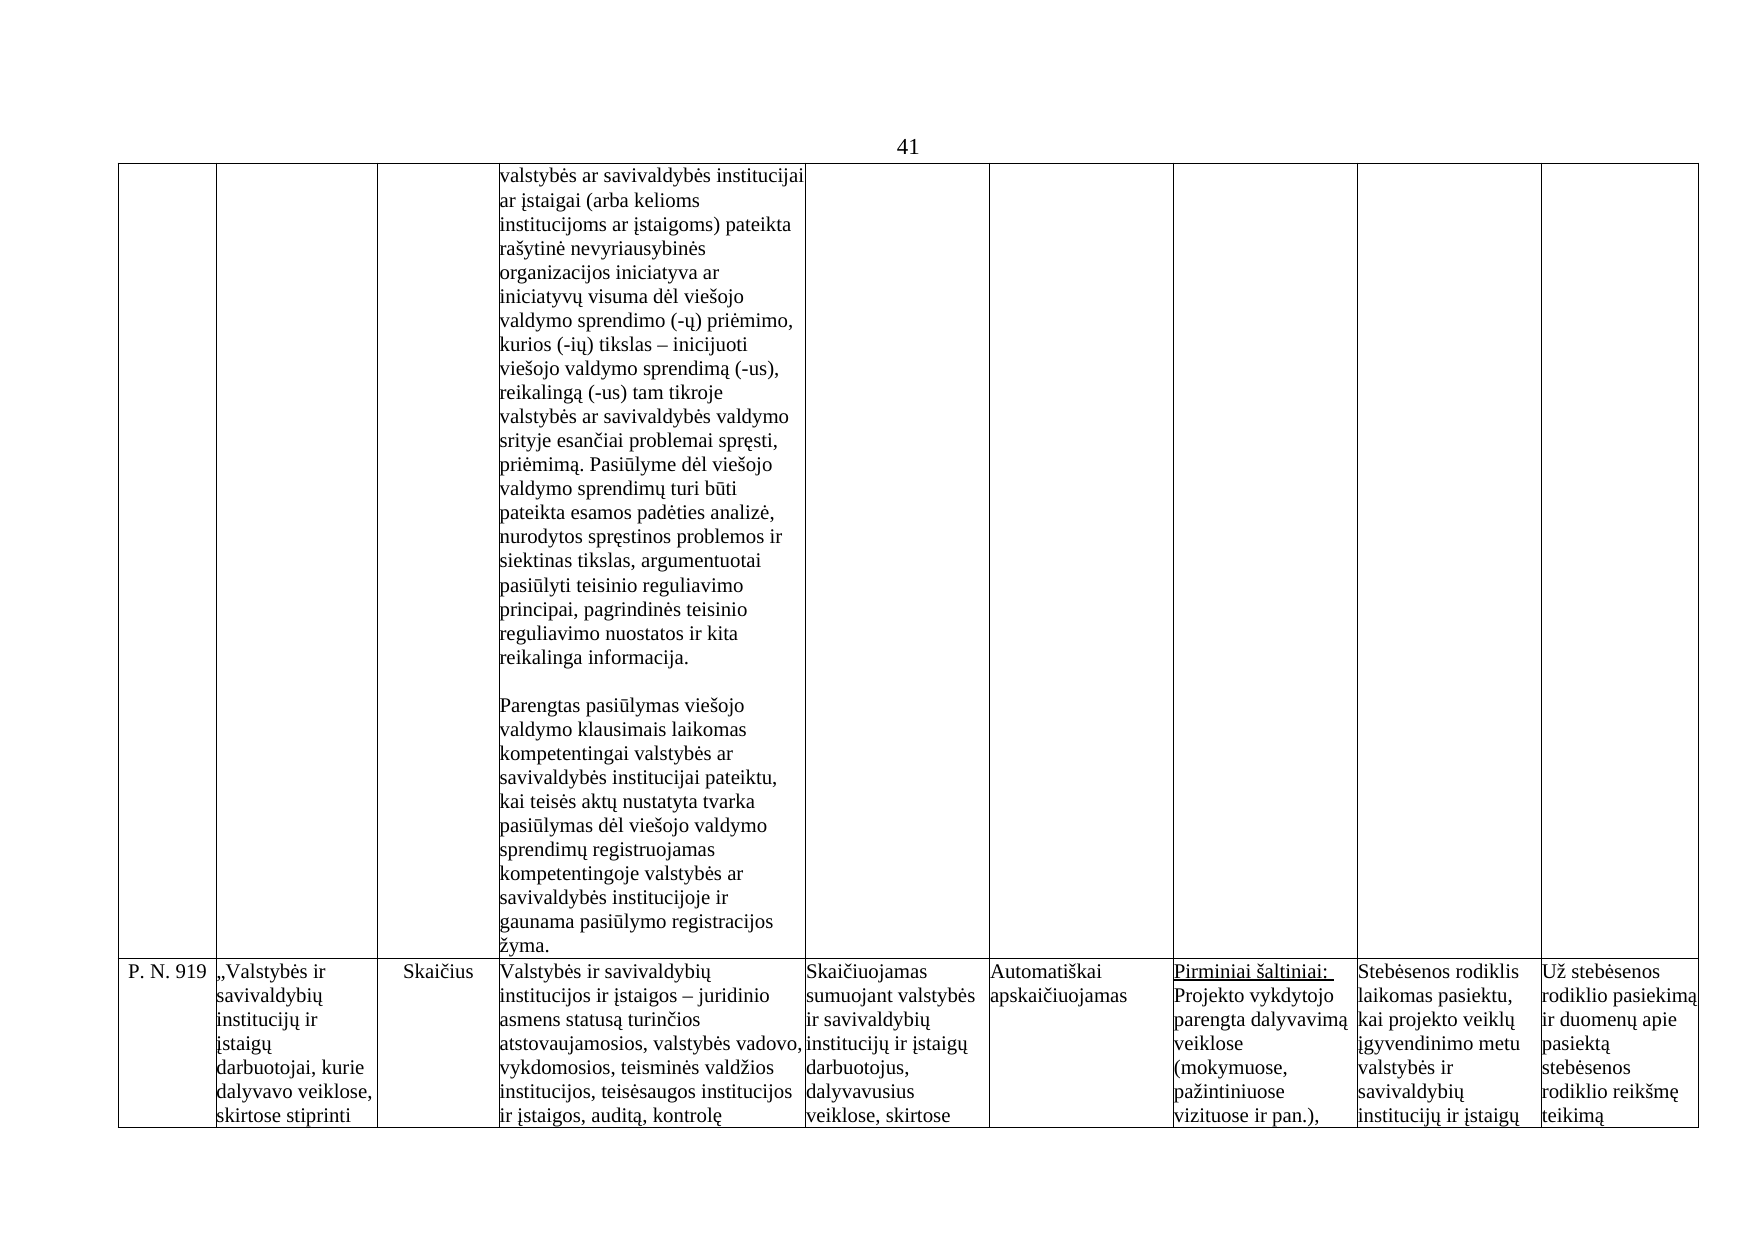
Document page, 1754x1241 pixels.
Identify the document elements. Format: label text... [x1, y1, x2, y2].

table_cell „Valstybės ir savivaldybių institucijų ir įstaigų darbuotojai, kurie dalyvavo veiklose, skirtose stiprinti [217, 959, 377, 1127]
table_cell Stebėsenos rodiklis laikomas pasiektu, kai projekto veiklų įgyvendinimo metu valstybės ir savivaldybių institucijų ir įstaigų [1358, 959, 1541, 1127]
table_cell valstybės ar savivaldybės institucijai ar įstaigai (arba kelioms institucijoms ar įstaigoms) pateikta rašytinė nevyriausybinės organizacijos iniciatyva ar iniciatyvų visuma dėl viešojo valdymo sprendimo (-ų) priėmimo, kurios (-ių) tikslas – inicijuoti viešojo valdymo sprendimą (-us), reikalingą (-us) tam tikroje valstybės ar savivaldybės valdymo srityje esančiai problemai spręsti, priėmimą. Pasiūlyme dėl viešojo valdymo sprendimų turi būti pateikta esamos padėties analizė, nurodytos spręstinos problemos ir siektinas tikslas, argumentuotai pasiūlyti teisinio reguliavimo principai, pagrindinės teisinio reguliavimo nuostatos ir kita reikalinga informacija. Parengtas pasiūlymas viešojo valdymo klausimais laikomas kompetentingai valstybės ar savivaldybės institucijai pateiktu, kai teisės aktų nustatyta tvarka pasiūlymas dėl viešojo valdymo sprendimų registruojamas kompetentingoje valstybės ar savivaldybės institucijoje ir gaunama pasiūlymo registracijos žyma. [500, 164, 805, 957]
table_cell [119, 164, 216, 957]
table_cell Automatiškai apskaičiuojamas [990, 959, 1173, 1127]
table_cell Valstybės ir savivaldybių institucijos ir įstaigos – juridinio asmens statusą turinčios atstovaujamosios, valstybės vadovo, vykdomosios, teisminės valdžios institucijos, teisėsaugos institucijos ir įstaigos, auditą, kontrolę [500, 959, 805, 1127]
table_cell Skaičiuojamas sumuojant valstybės ir savivaldybių institucijų ir įstaigų darbuotojus, dalyvavusius veiklose, skirtose [806, 959, 989, 1127]
table_cell [806, 164, 989, 957]
table_cell [990, 164, 1173, 957]
table_cell Pirminiai šaltiniai: Projekto vykdytojo parengta dalyvavimą veiklose (mokymuose, pažintiniuose vizituose ir pan.), [1174, 959, 1357, 1127]
table_cell [1542, 164, 1698, 957]
table_cell [1174, 164, 1357, 957]
table_cell P. N. 919 [119, 959, 216, 1127]
table_cell [378, 164, 499, 957]
table_cell [1358, 164, 1541, 957]
table_cell [217, 164, 377, 957]
table_cell Už stebėsenos rodiklio pasiekimą ir duomenų apie pasiektą stebėsenos rodiklio reikšmę teikimą [1542, 959, 1698, 1127]
table_cell Skaičius [378, 959, 499, 1127]
